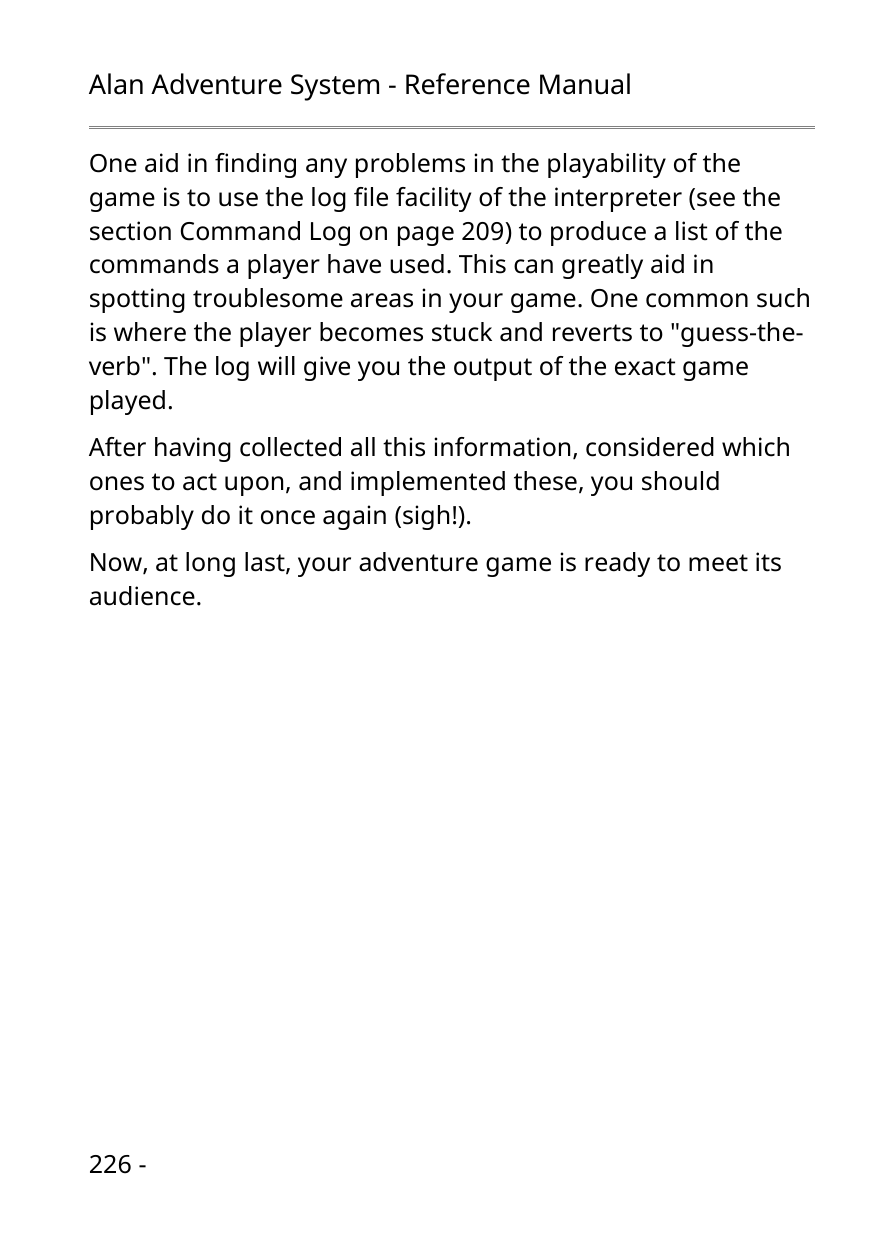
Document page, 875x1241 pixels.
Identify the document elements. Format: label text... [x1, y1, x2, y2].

text Now, at long last, your adventure game is ready to meet its audience. [88, 545, 815, 613]
text After having collected all this information, considered which ones to act up­on, and implemented these, you should probably do it once again (sigh!). [88, 430, 815, 532]
text One aid in finding any problems in the playability of the game is to use the log file facility of the interpreter (see the section Command Log on page 163) to produce a list of the commands a player have used. This can greatly aid in spotting troublesome areas in your game. One common such is where the player becomes stuck and reverts to "guess-the-verb". The log will give you the output of the exact game played. [88, 146, 815, 417]
